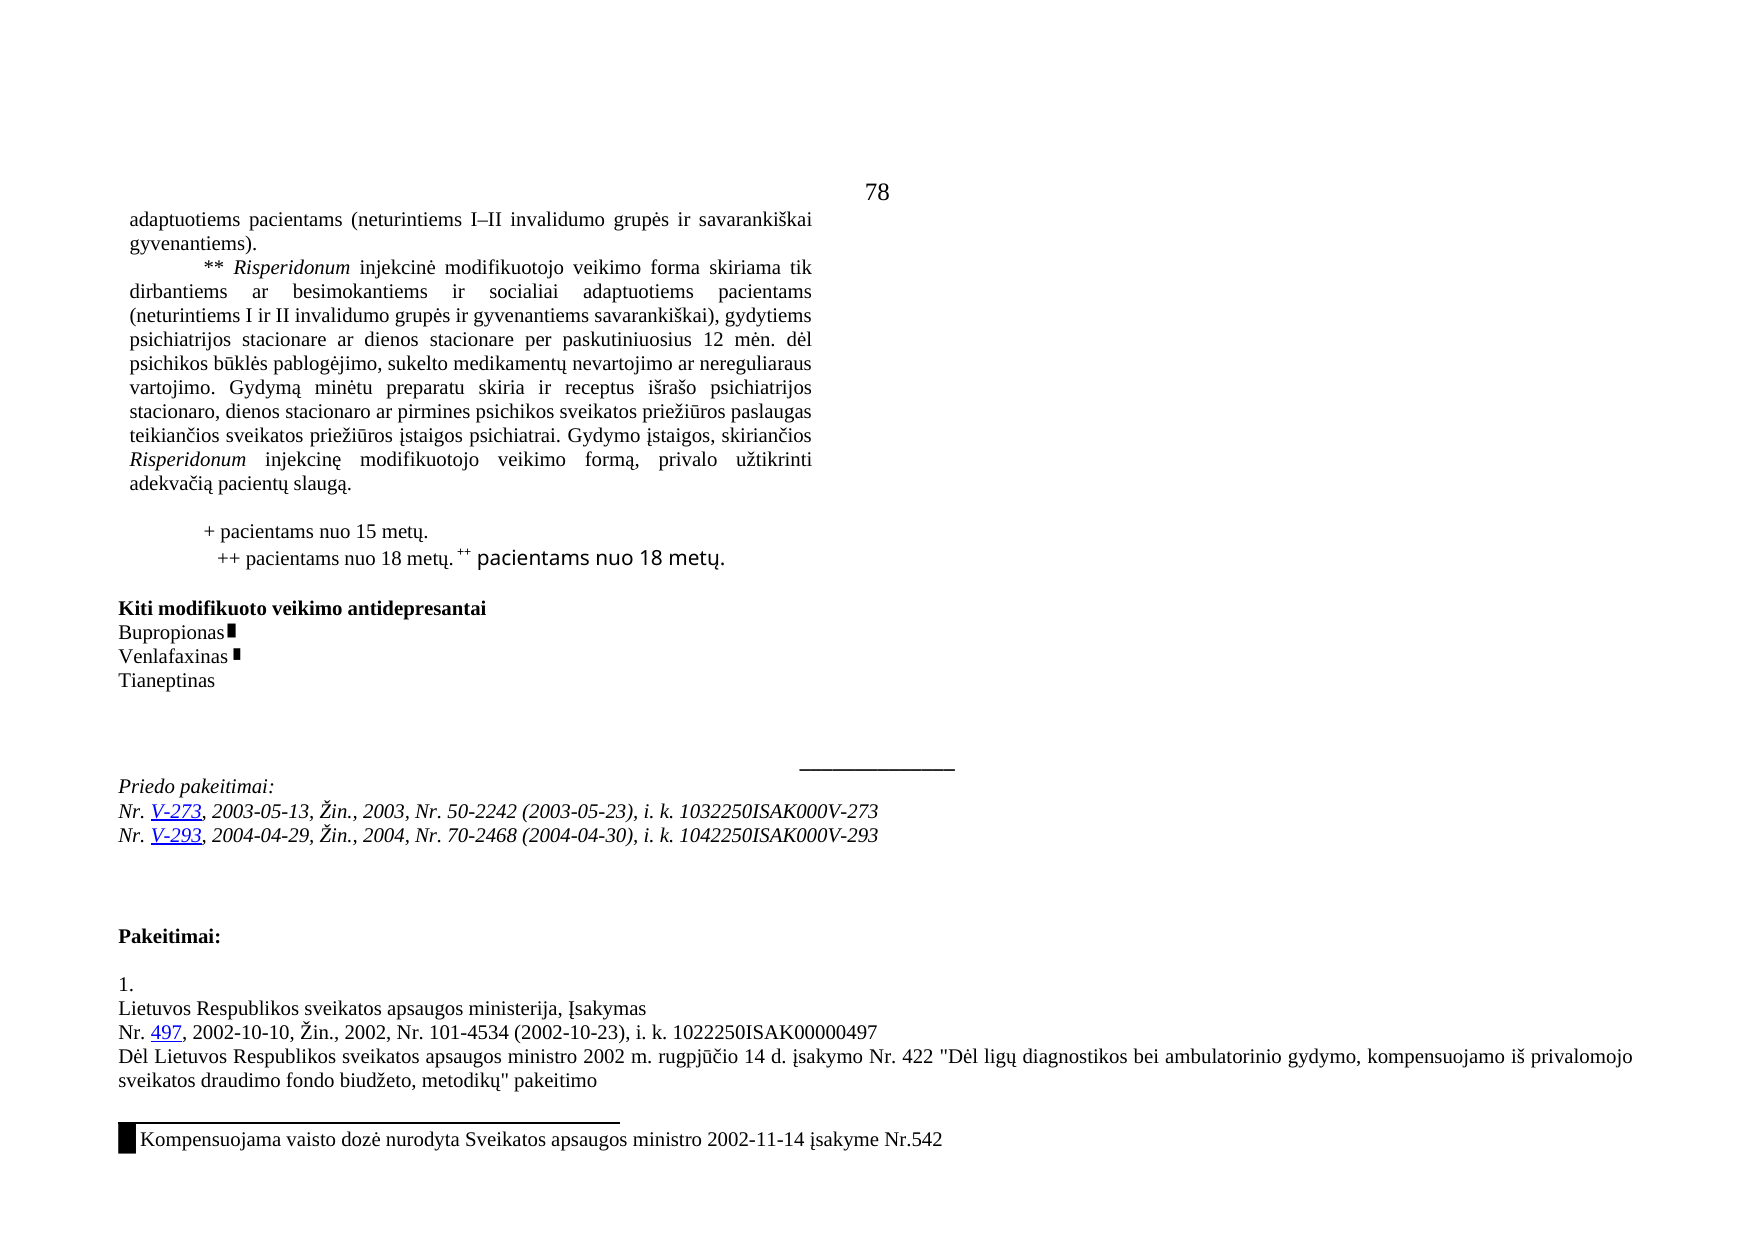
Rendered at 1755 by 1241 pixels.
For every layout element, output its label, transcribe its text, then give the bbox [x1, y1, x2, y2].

text 1. [118, 972, 1636, 996]
table_header adaptuotiems pacientams (neturintiems I–II invalidumo grupės ir savarankiškai gyvenantiems). ** Risperidonum injekcinė modifikuotojo veikimo forma skiriama tik dirbantiems ar besimokantiems ir socialiai adaptuotiems pacientams (neturintiems I ir II invalidumo grupės ir gyvenantiems savarankiškai), gydytiems psichiatrijos stacionare ar dienos stacionare per paskutiniuosius 12 mėn. dėl psichikos būklės pablogėjimo, sukelto medikamentų nevartojimo ar nereguliaraus vartojimo. Gydymą minėtu preparatu skiria ir receptus išrašo psichiatrijos stacionaro, dienos stacionaro ar pirmines psichikos sveikatos priežiūros paslaugas teikiančios sveikatos priežiūros įstaigos psichiatrai. Gydymo įstaigos, skiriančios Risperidonum injekcinę modifikuotojo veikimo formą, privalo užtikrinti adekvačią pacientų slaugą. + pacientams nuo 15 metų. ++ pacientams nuo 18 metų. ++ pacientams nuo 18 metų. [118, 207, 824, 572]
text ______________ [118, 740, 1636, 774]
text Lietuvos Respublikos sveikatos apsaugos ministerija, Įsakymas [118, 996, 1636, 1020]
text Kiti modifikuoto veikimo antidepresantai [118, 596, 1636, 620]
text Pakeitimai: [118, 923, 1636, 948]
text Priedo pakeitimai: [118, 774, 1636, 798]
text Dėl Lietuvos Respublikos sveikatos apsaugos ministro 2002 m. rugpjūčio 14 d. įsakymo Nr. 422 "Dėl ligų diagnostikos bei ambulatorinio gydymo, kompensuojamo iš privalomojo sveikatos draudimo fondo biudžeto, metodikų" pakeitimo [118, 1044, 1636, 1092]
text Nr. 497, 2002-10-10, Žin., 2002, Nr. 101-4534 (2002-10-23), i. k. 1022250ISAK00000497 [118, 1020, 1636, 1044]
text Nr. V-293, 2004-04-29, Žin., 2004, Nr. 70-2468 (2004-04-30), i. k. 1042250ISAK000V-293 [118, 823, 1636, 847]
text Kompensuojama vaisto dozė nurodyta Sveikatos apsaugos ministro 2002-11-14 įsakyme Nr.542 [136, 1123, 1636, 1152]
text Venlafaxinas [118, 644, 1636, 668]
text Bupropionas █ [118, 620, 1636, 644]
text Nr. V-273, 2003-05-13, Žin., 2003, Nr. 50-2242 (2003-05-23), i. k. 1032250ISAK000V-273 [118, 798, 1636, 823]
text Tianeptinas [118, 668, 1636, 692]
